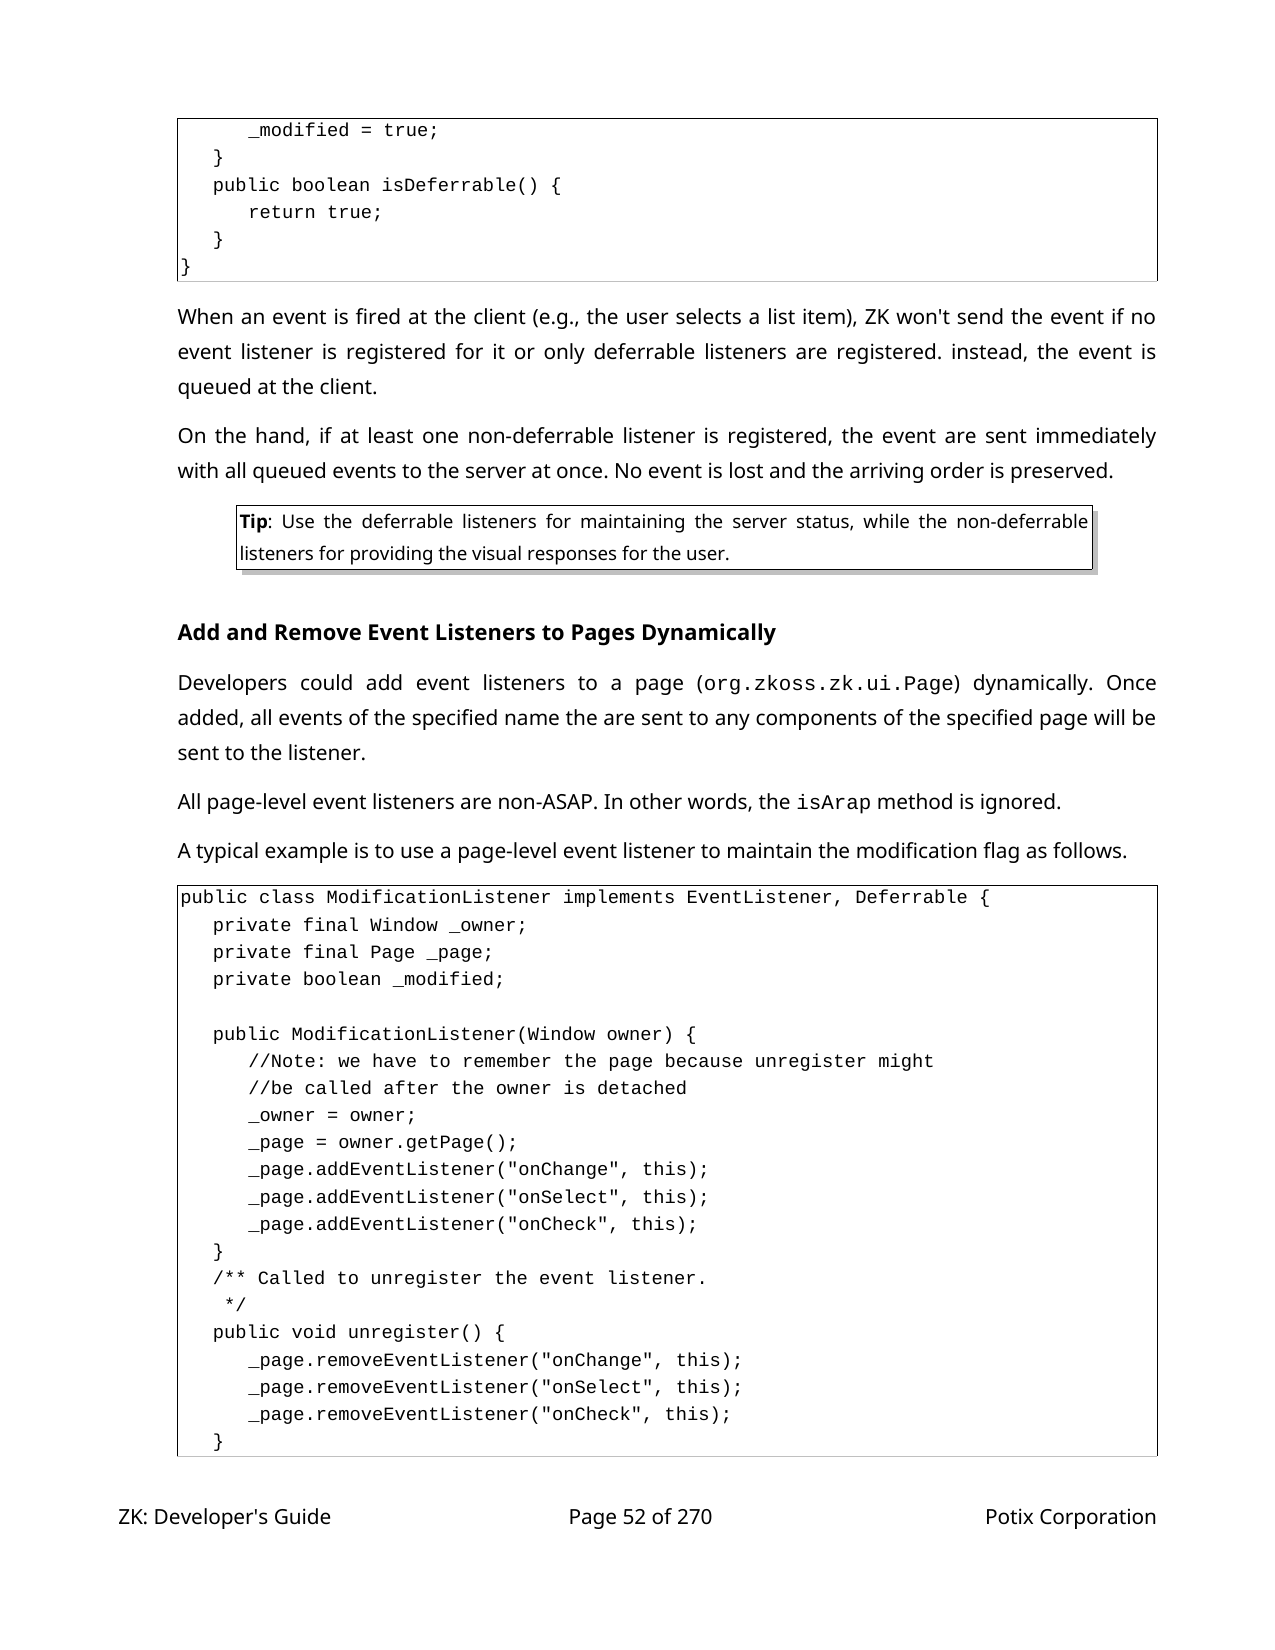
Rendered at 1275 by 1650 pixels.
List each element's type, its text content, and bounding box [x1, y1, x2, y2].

text Tip: Use the deferrable listeners for maintaining the server status, while the non-deferrable listeners for providing the visual responses for the user. [237, 506, 1092, 569]
text _page.removeEventListener("onCheck", this); [178, 1402, 1157, 1426]
text //be called after the owner is detached [178, 1076, 1157, 1100]
subtitle Add and Remove Event Listeners to Pages Dynamically [177, 617, 1157, 647]
text } [178, 1429, 1157, 1456]
text } [178, 145, 1157, 169]
text /** Called to unregister the event listener. [178, 1266, 1157, 1290]
text _page = owner.getPage(); [178, 1130, 1157, 1154]
text _owner = owner; [178, 1103, 1157, 1127]
text } [178, 1239, 1157, 1263]
text _page.addEventListener("onCheck", this); [178, 1212, 1157, 1236]
text When an event is fired at the client (e.g., the user selects a list item), ZK won't send the event if no event listener is registered for it or only deferrable listeners are registered. instead, the event is queued at the client. [177, 302, 1157, 401]
text return true; [178, 200, 1157, 224]
text _page.addEventListener("onChange", this); [178, 1157, 1157, 1182]
text private final Page _page; [178, 940, 1157, 964]
text _page.removeEventListener("onChange", this); [178, 1348, 1157, 1372]
text _page.addEventListener("onSelect", this); [178, 1184, 1157, 1209]
text //Note: we have to remember the page because unregister might [178, 1048, 1157, 1073]
text Developers could add event listeners to a page (org.zkoss.zk.ui.Page) dynamically. Once added, all events of the specified name the are sent to any components of the specified page will be sent to the listener. [177, 668, 1157, 767]
text _page.removeEventListener("onSelect", this); [178, 1375, 1157, 1399]
text public boolean isDeferrable() { [178, 172, 1157, 197]
text All page-level event listeners are non-ASAP. In other words, the isArap method is ignored. [177, 787, 1157, 816]
text public class ModificationListener implements EventListener, Deferrable { [178, 886, 1157, 910]
text private final Window _owner; [178, 913, 1157, 937]
text */ [178, 1293, 1157, 1317]
text } [178, 254, 1157, 281]
text private boolean _modified; [178, 967, 1157, 991]
text } [178, 227, 1157, 251]
text On the hand, if at least one non-deferrable listener is registered, the event are sent immediately with all queued events to the server at once. No event is lost and the arriving order is preserved. [177, 421, 1157, 485]
text _modified = true; [178, 119, 1157, 142]
text A typical example is to use a page-level event listener to maintain the modification flag as follows. [177, 837, 1157, 865]
text public ModificationListener(Window owner) { [178, 1021, 1157, 1046]
text public void unregister() { [178, 1320, 1157, 1345]
